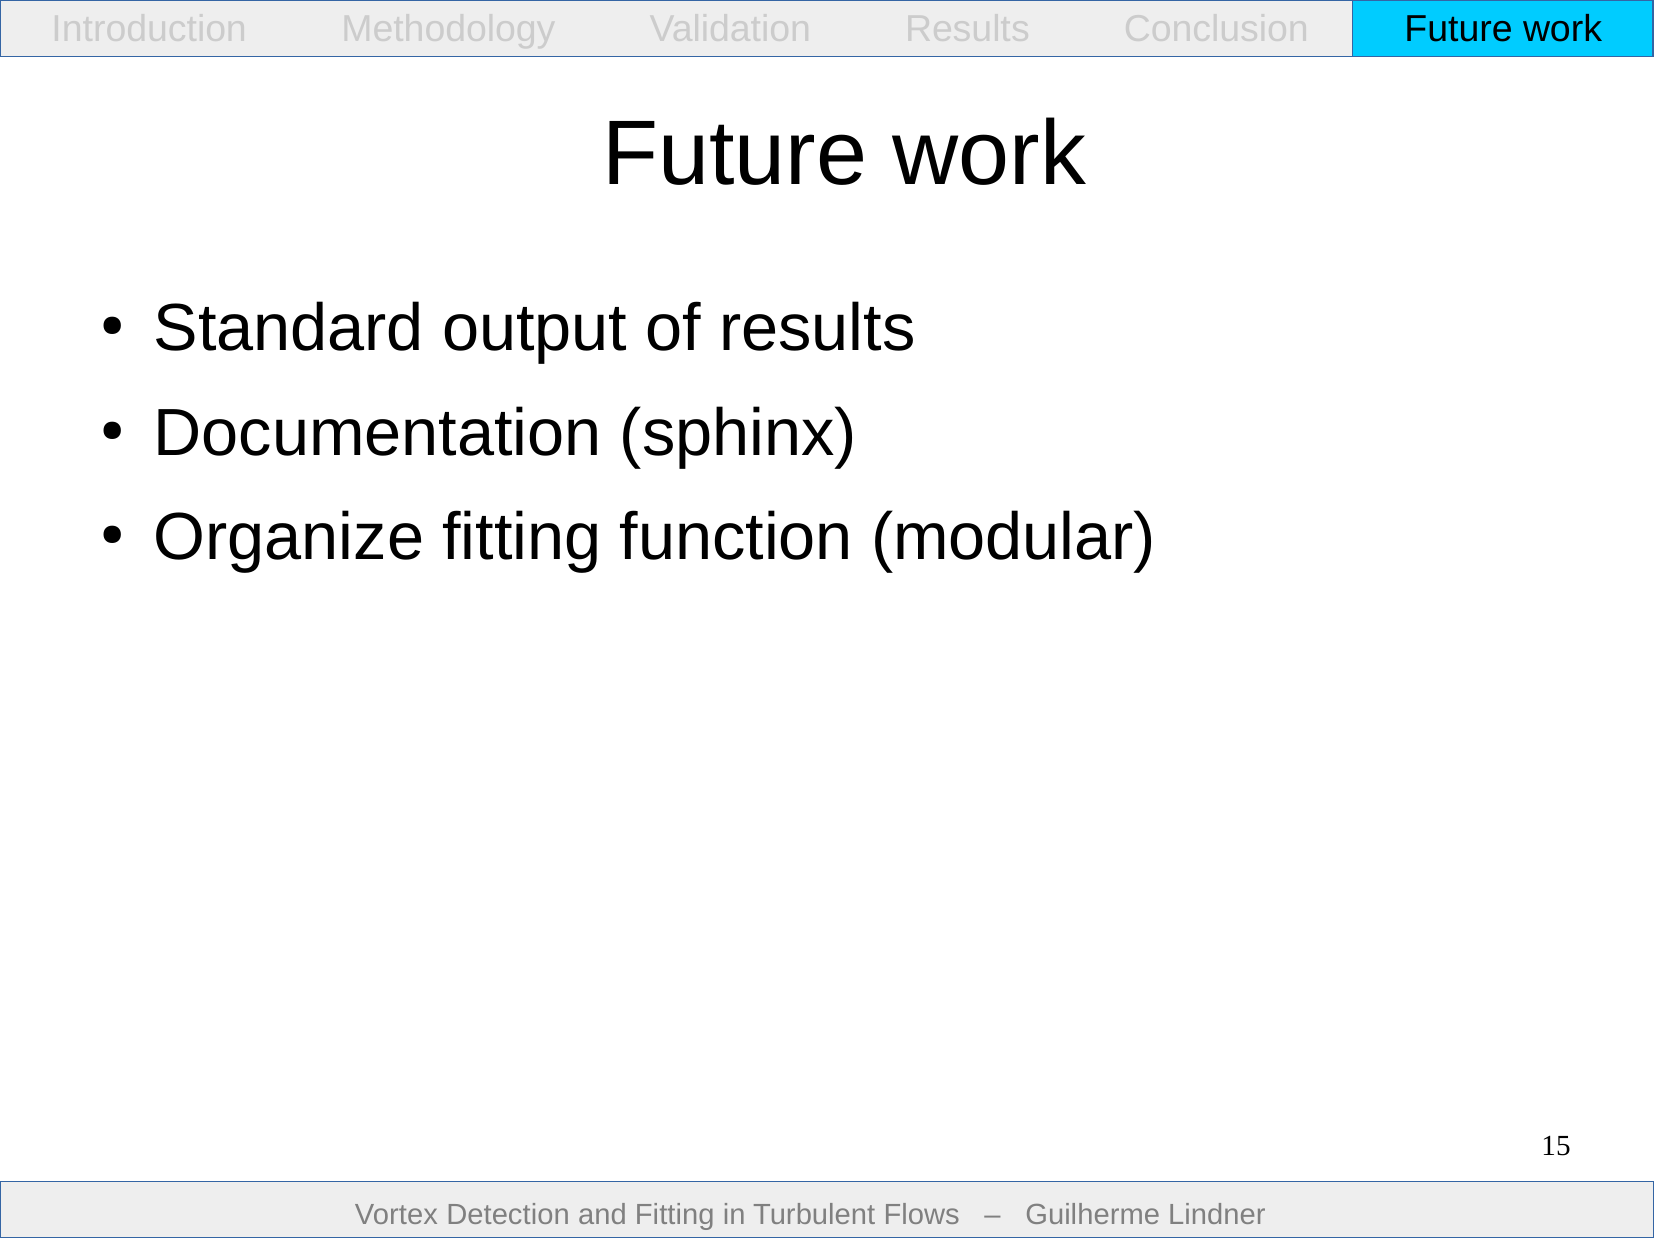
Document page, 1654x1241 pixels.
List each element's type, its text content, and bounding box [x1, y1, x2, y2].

text_box Introduction Methodology Validation Results Conclusion Future work [0, 0, 1654, 57]
text_box Vortex Detection and Fitting in Turbulent Flows – Guilherme Lindner [340, 1190, 1314, 1241]
list Standard output of results Documentation (sphinx) Organize fitting function (modular) [82, 290, 1571, 1010]
text_box [0, 1181, 1654, 1238]
title Future work [82, 57, 1571, 257]
